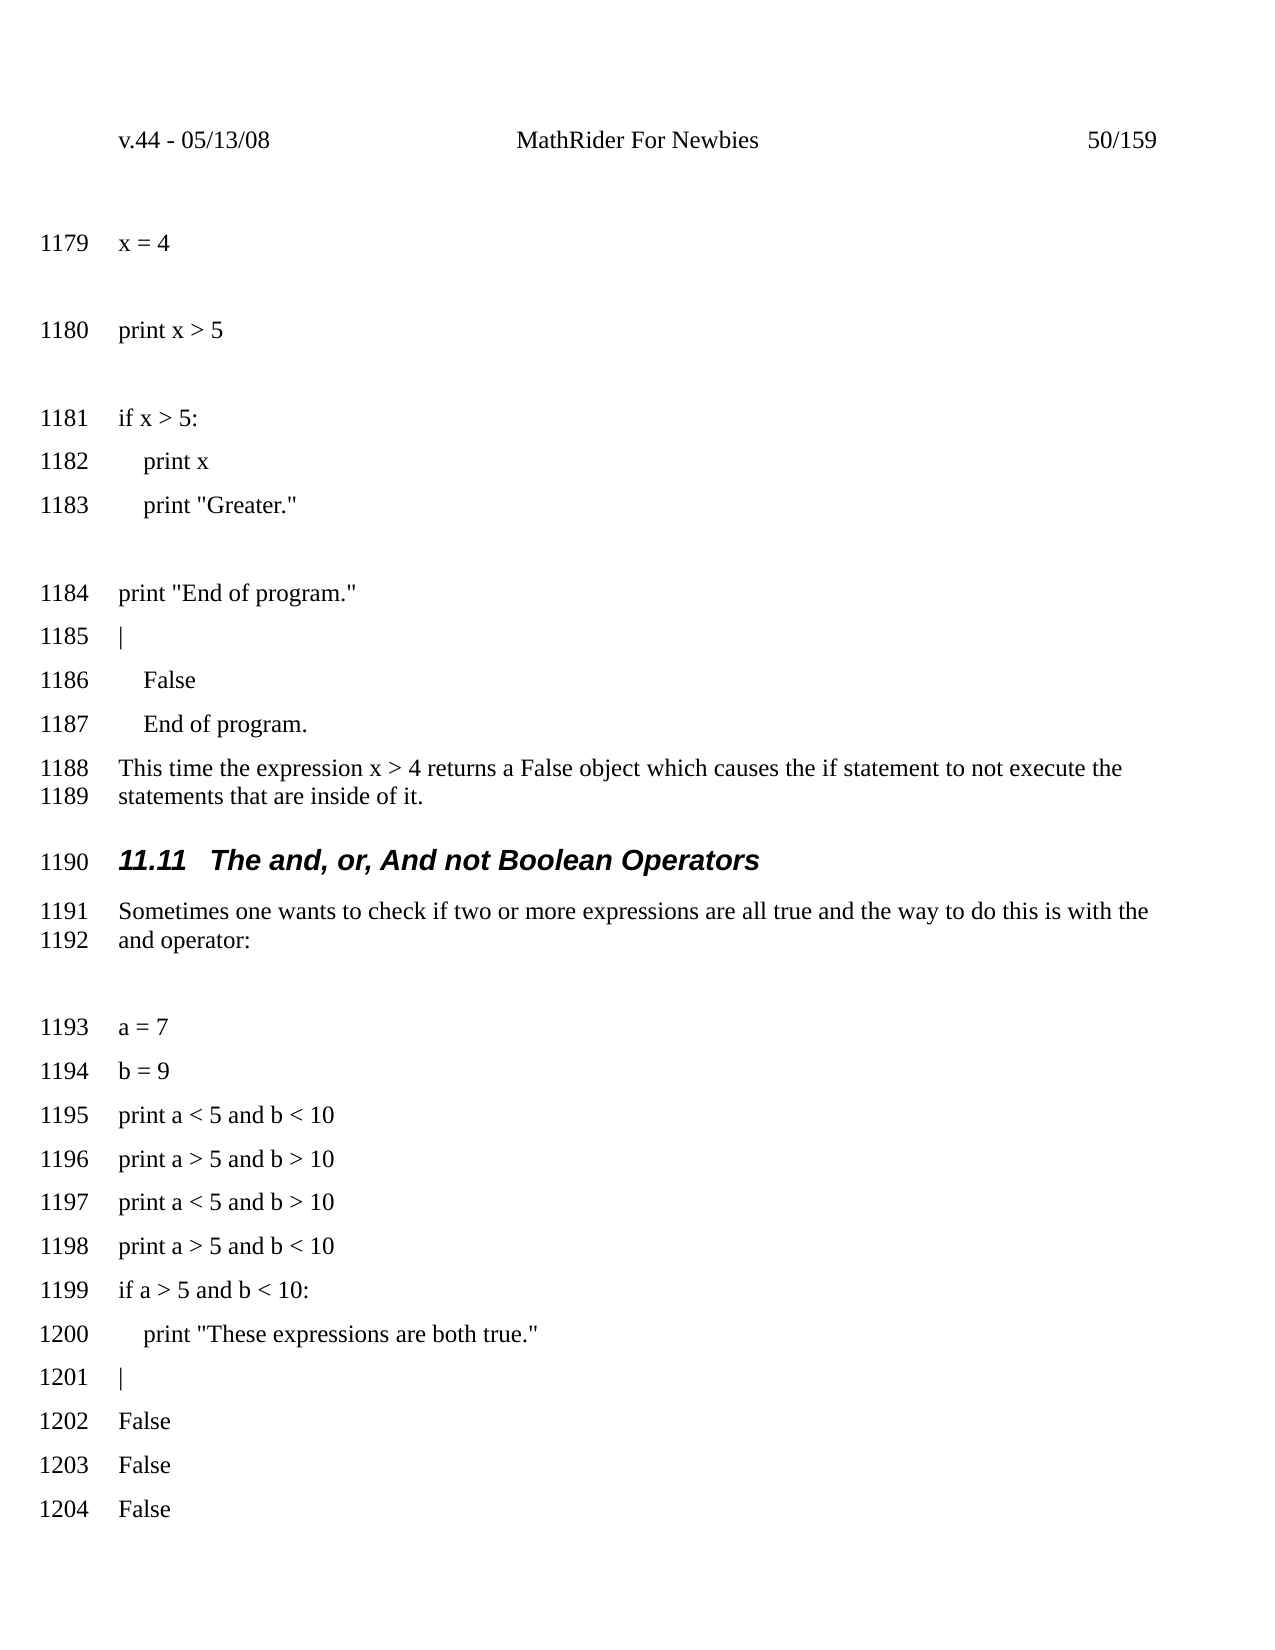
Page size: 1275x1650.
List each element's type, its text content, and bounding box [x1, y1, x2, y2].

text False [118, 665, 1157, 694]
text False [118, 1406, 1157, 1435]
text print "These expressions are both true." [118, 1319, 1157, 1347]
text x = 4 [118, 228, 1157, 256]
text print a < 5 and b > 10 [118, 1187, 1157, 1216]
text print a < 5 and b < 10 [118, 1100, 1157, 1129]
text False [118, 1494, 1157, 1522]
text if a > 5 and b < 10: [118, 1275, 1157, 1304]
text print "End of program." [118, 578, 1157, 606]
text b = 9 [118, 1056, 1157, 1085]
text print a > 5 and b < 10 [118, 1231, 1157, 1260]
text a = 7 [118, 1012, 1157, 1041]
text | [118, 621, 1157, 650]
text print x > 5 [118, 315, 1157, 344]
subtitle The and, or, And not Boolean Operators [118, 843, 1157, 876]
text False [118, 1450, 1157, 1479]
text print x [118, 446, 1157, 475]
text print "Greater." [118, 490, 1157, 519]
text Sometimes one wants to check if two or more expressions are all true and the way to do this is with the and operator: [118, 896, 1157, 954]
text if x > 5: [118, 403, 1157, 431]
text print a > 5 and b > 10 [118, 1144, 1157, 1172]
text End of program. [118, 709, 1157, 738]
text | [118, 1362, 1157, 1391]
text This time the expression x > 4 returns a False object which causes the if statement to not execute the statements that are inside of it. [118, 753, 1157, 810]
